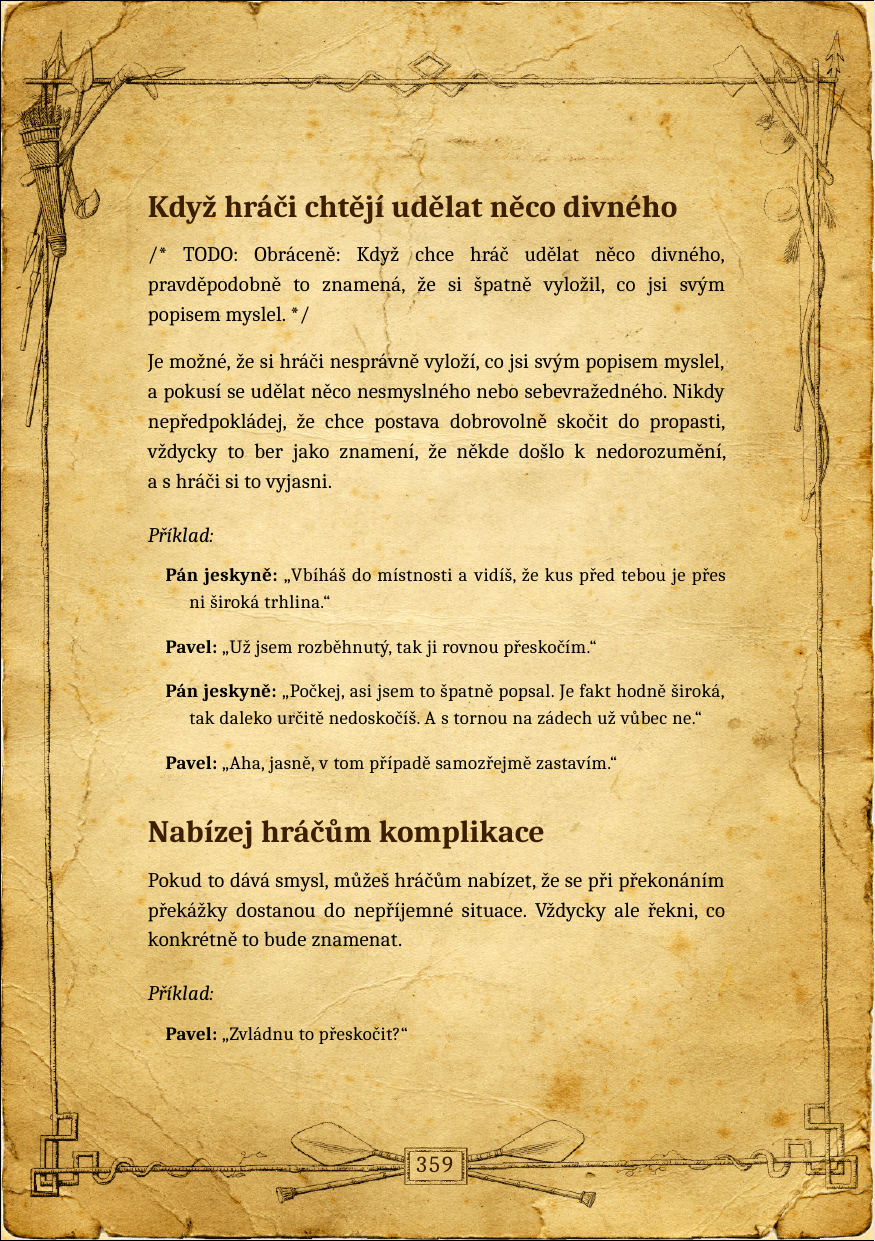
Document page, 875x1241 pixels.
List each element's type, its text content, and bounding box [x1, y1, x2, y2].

subtitle Když hráči chtějí udělat něco divného [148, 189, 726, 225]
text Pavel: „Zvládnu to přeskočit?“ [165, 1023, 726, 1045]
text /* TODO: Obráceně: Když chce hráč udělat něco divného, pravděpodobně to znamená, že si špatně vyložil, co jsi svým popisem myslel. */ [148, 243, 726, 326]
text Pán jeskyně: „Vbíháš do místnosti a⁠ vidíš, že kus před tebou je přes ni široká trhlina.“ [165, 565, 726, 613]
text Pavel: „Aha, jasně, v⁠ tom případě samozřejmě zastavím.“ [165, 752, 726, 774]
text Pavel: „Už jsem rozběhnutý, tak ji rovnou přeskočím.“ [165, 636, 726, 658]
subtitle Nabízej hráčům komplikace [148, 815, 726, 851]
text Příklad: [148, 523, 726, 547]
text Pán jeskyně: „Počkej, asi jsem to špatně popsal. Je fakt hodně široká, tak daleko určitě nedoskočíš. A⁠ s⁠ tornou na zádech už vůbec ne.“ [165, 681, 726, 729]
text Pokud to dává smysl, můžeš hráčům nabízet, že se při překonáním překážky dostanou do nepříjemné situace. Vždycky ale řekni, co konkrétně to bude znamenat. [148, 868, 726, 952]
picture [1, 1, 874, 1240]
text Příklad: [148, 982, 726, 1006]
text Je možné, že si hráči nesprávně vyloží, co jsi svým popisem myslel, a⁠ pokusí se udělat něco nesmyslného nebo sebevražedného. Nikdy nepředpokládej, že chce postava dobrovolně skočit do propasti, vždycky to ber jako znamení, že někde došlo k⁠ nedorozumění, a⁠ s⁠ hráči si to vyjasni. [148, 350, 726, 494]
